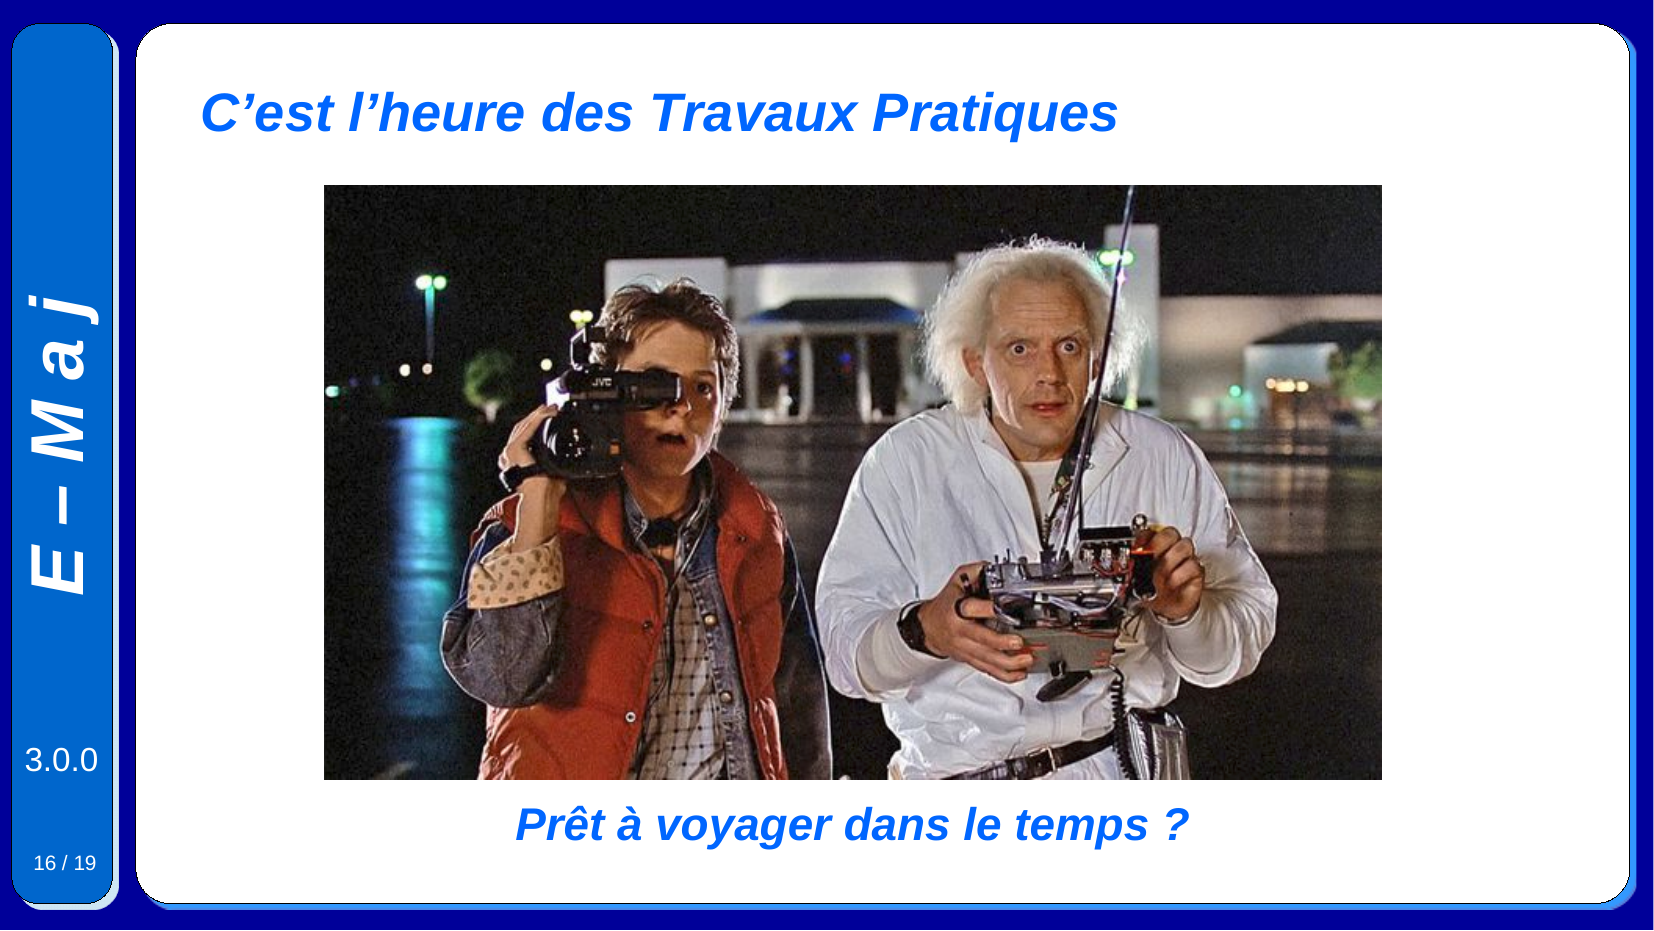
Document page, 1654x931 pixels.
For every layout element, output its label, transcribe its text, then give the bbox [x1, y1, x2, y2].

title C’est l’heure des Travaux Pratiques [200, 34, 1575, 191]
picture [324, 185, 1382, 780]
text_box Prêt à voyager dans le temps ? [500, 791, 1206, 858]
